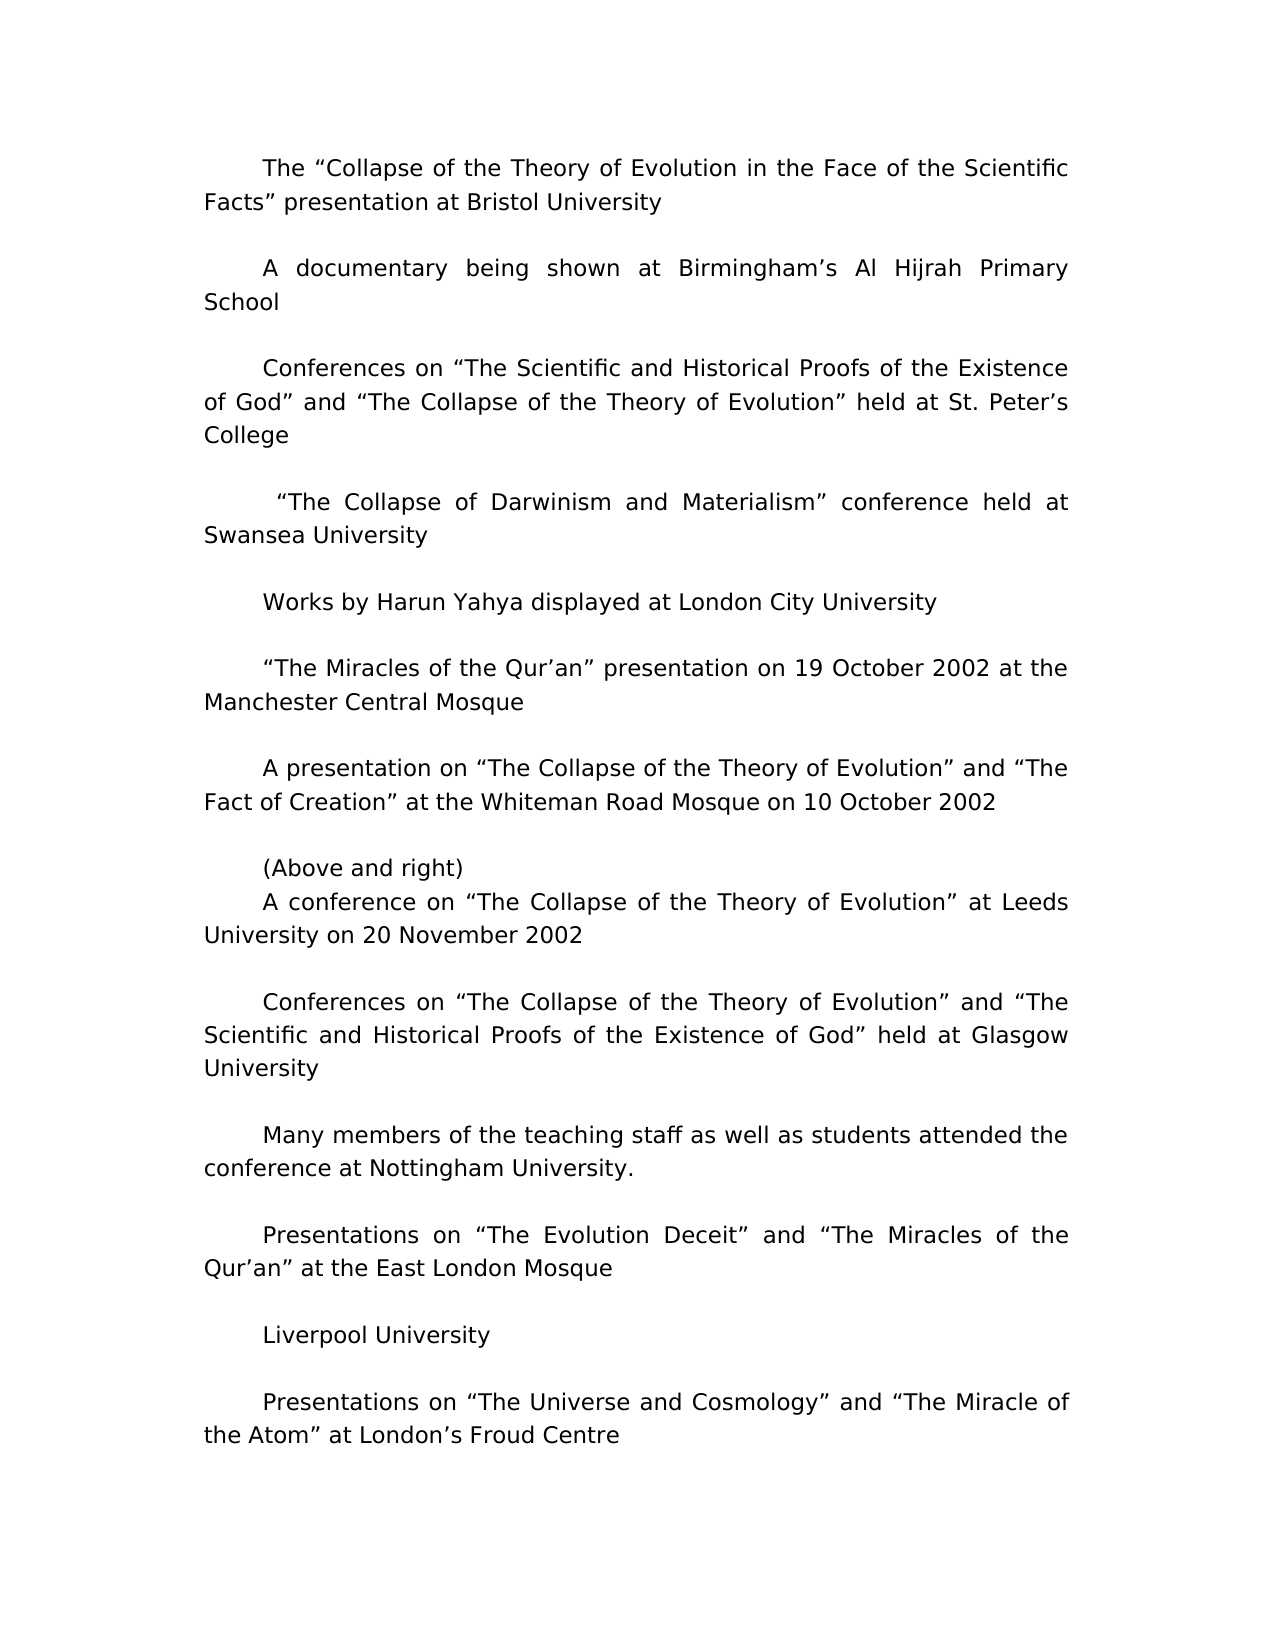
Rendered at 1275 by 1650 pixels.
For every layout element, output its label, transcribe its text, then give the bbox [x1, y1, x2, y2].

text Many members of the teaching staff as well as students attended the conference at Nottingham University. [203, 1117, 1070, 1183]
text Presentations on “The Evolution Deceit” and “The Miracles of the Qur’an” at the East London Mosque [203, 1217, 1070, 1283]
text A documentary being shown at Birmingham’s Al Hijrah Primary School [203, 250, 1070, 317]
text (Above and right) [203, 850, 1070, 883]
text A conference on “The Collapse of the Theory of Evolution” at Leeds University on 20 November 2002 [203, 883, 1070, 950]
text Works by Harun Yahya displayed at London City University [203, 583, 1070, 617]
text “The Collapse of Darwinism and Materialism” conference held at Swansea University [203, 483, 1070, 550]
text A presentation on “The Collapse of the Theory of Evolution” and “The Fact of Creation” at the Whiteman Road Mosque on 10 October 2002 [203, 750, 1070, 817]
text The “Collapse of the Theory of Evolution in the Face of the Scientific Facts” presentation at Bristol University [203, 150, 1070, 217]
text Liverpool University [203, 1317, 1070, 1350]
text Presentations on “The Universe and Cosmology” and “The Miracle of the Atom” at London’s Froud Centre [203, 1383, 1070, 1450]
text Conferences on “The Scientific and Historical Proofs of the Existence of God” and “The Collapse of the Theory of Evolution” held at St. Peter’s College [203, 350, 1070, 450]
text Conferences on “The Collapse of the Theory of Evolution” and “The Scientific and Historical Proofs of the Existence of God” held at Glasgow University [203, 983, 1070, 1083]
text “The Miracles of the Qur’an” presentation on 19 October 2002 at the Manchester Central Mosque [203, 650, 1070, 717]
